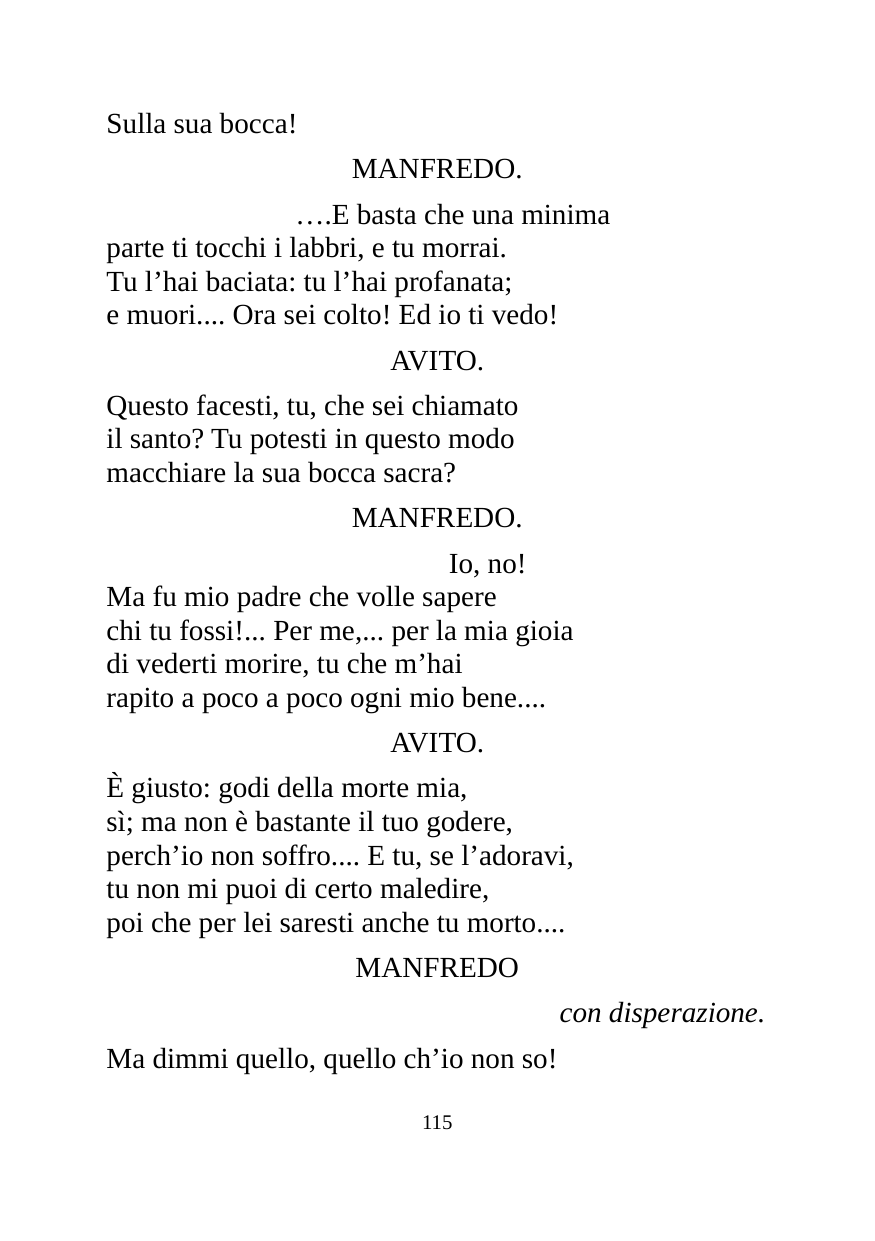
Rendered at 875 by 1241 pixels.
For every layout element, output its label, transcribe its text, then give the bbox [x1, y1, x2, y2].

text Io, no! Ma fu mio padre che volle sapere chi tu fossi!... Per me,... per la mia gioia di vederti morire, tu che m’hai rapito a poco a poco ogni mio bene.... [106, 546, 768, 713]
text ….E basta che una minima parte ti tocchi i labbri, e tu morrai. Tu l’hai baciata: tu l’hai profanata; e muori.... Ora sei colto! Ed io ti vedo! [106, 197, 768, 331]
text AVITO. [106, 343, 768, 376]
text Ma dimmi quello, quello ch’io non so! [106, 1041, 768, 1074]
text Questo facesti, tu, che sei chiamato il santo? Tu potesti in questo modo macchiare la sua bocca sacra? [106, 388, 768, 489]
text MANFREDO [106, 950, 768, 984]
text con disperazione. [431, 995, 768, 1029]
text MANFREDO. [106, 501, 768, 534]
text È giusto: godi della morte mia, sì; ma non è bastante il tuo godere, perch’io non soffro.... E tu, se l’adoravi, tu non mi puoi di certo maledire, poi che per lei saresti anche tu morto.... [106, 771, 768, 938]
text MANFREDO. [106, 152, 768, 185]
text AVITO. [106, 725, 768, 759]
text Sulla sua bocca! [106, 106, 768, 140]
